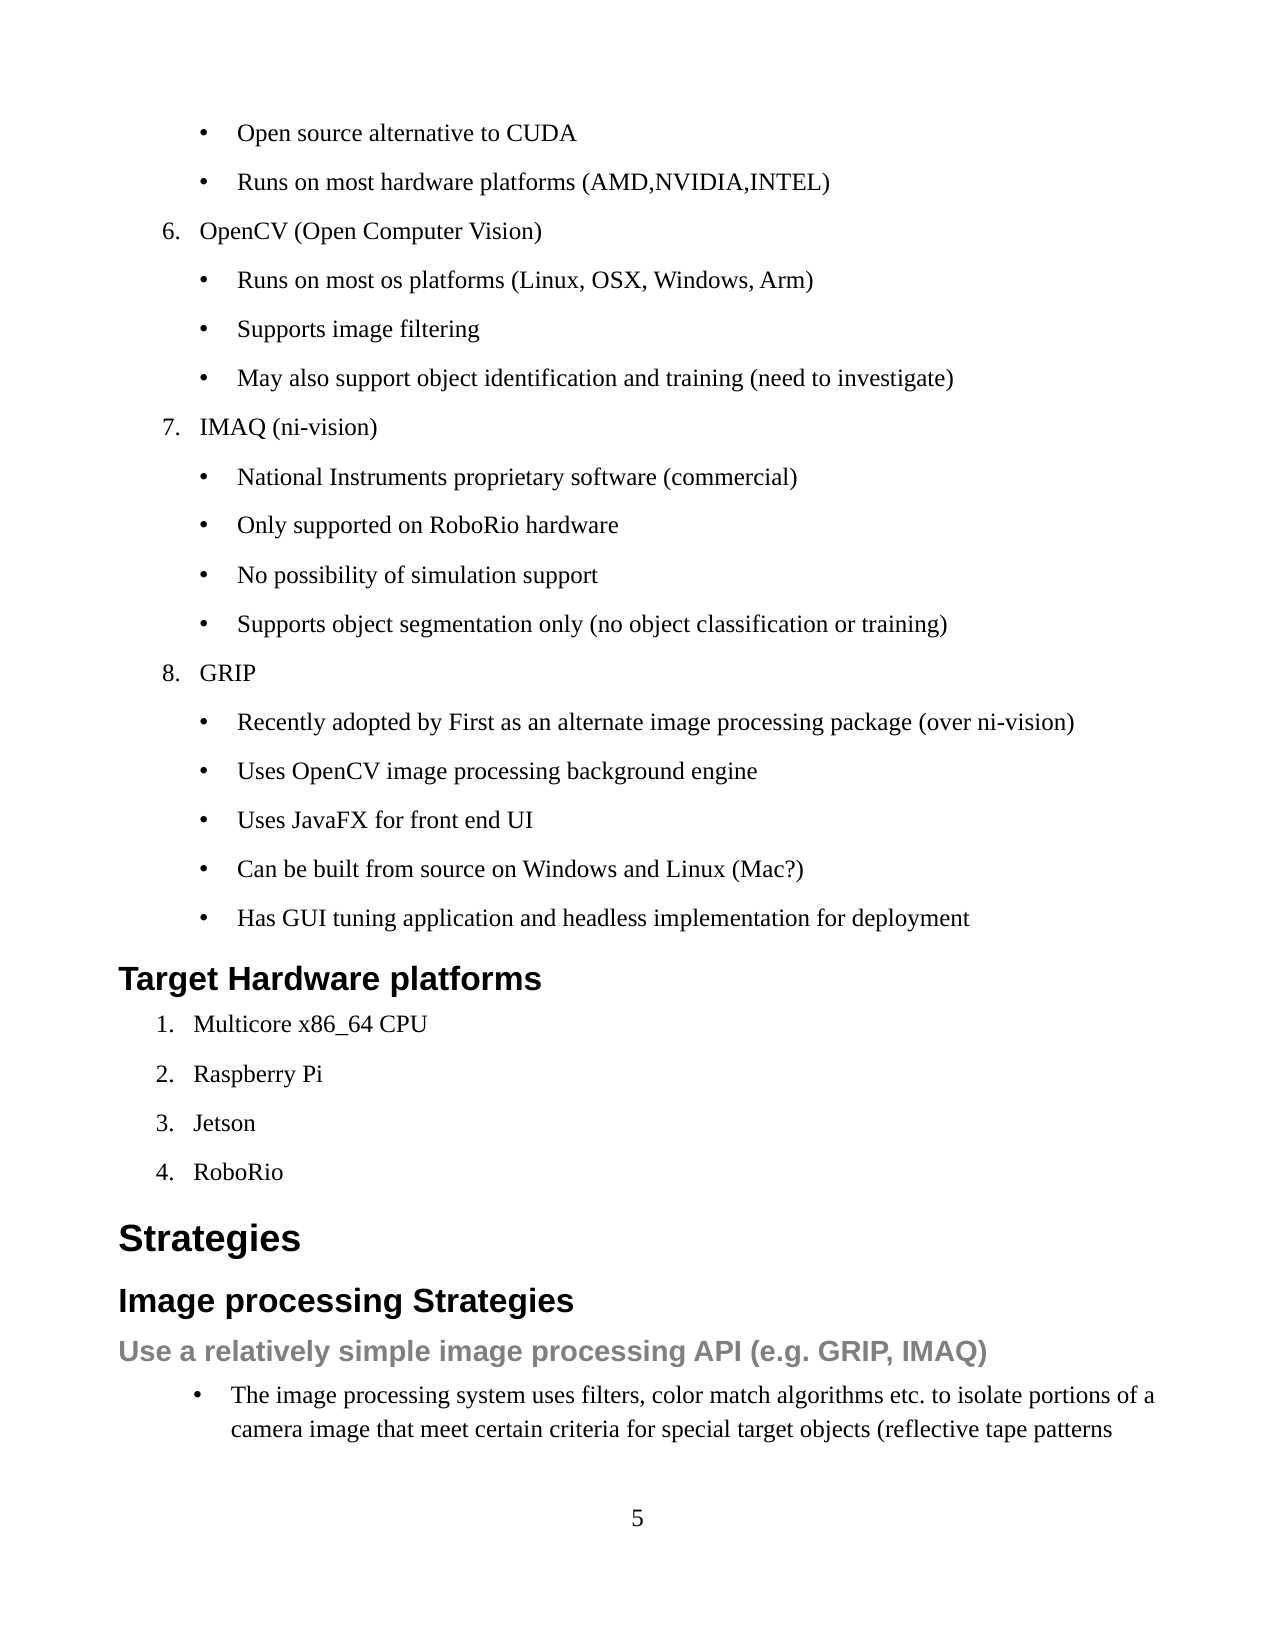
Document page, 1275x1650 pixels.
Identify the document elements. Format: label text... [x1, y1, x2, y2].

list RoboRio [156, 1157, 1157, 1186]
list OpenCV (Open Computer Vision) [162, 216, 1157, 245]
list Supports image filtering [199, 314, 1157, 343]
list No possibility of simulation support [199, 560, 1157, 588]
list Supports object segmentation only (no object classification or training) [199, 609, 1157, 637]
list Runs on most hardware platforms (AMD,NVIDIA,INTEL) [199, 167, 1157, 196]
list The image processing system uses filters, color match algorithms etc. to isolate portions of a camera image that meet certain criteria for special target objects (reflective tape patterns [193, 1380, 1157, 1443]
list Runs on most os platforms (Linux, OSX, Windows, Arm) [199, 265, 1157, 294]
list Recently adopted by First as an alternate image processing package (over ni-vision) [199, 707, 1157, 736]
subtitle Use a relatively simple image processing API (e.g. GRIP, IMAQ) [118, 1334, 1157, 1367]
list GRIP [162, 658, 1157, 687]
list Multicore x86_64 CPU [156, 1009, 1157, 1038]
list Open source alternative to CUDA [199, 118, 1157, 147]
list IMAQ (ni-vision) [162, 412, 1157, 441]
subtitle Image processing Strategies [118, 1281, 1157, 1319]
subtitle Strategies [118, 1216, 1157, 1260]
list Has GUI tuning application and headless implementation for deployment [199, 903, 1157, 932]
list May also support object identification and training (need to investigate) [199, 363, 1157, 392]
list Only supported on RoboRio hardware [199, 511, 1157, 539]
subtitle Target Hardware platforms [118, 958, 1157, 997]
list Uses JavaFX for front end UI [199, 805, 1157, 834]
list Jetson [156, 1108, 1157, 1136]
list Raspberry Pi [156, 1059, 1157, 1087]
list Can be built from source on Windows and Linux (Mac?) [199, 854, 1157, 883]
list National Instruments proprietary software (commercial) [199, 462, 1157, 490]
list Uses OpenCV image processing background engine [199, 756, 1157, 785]
